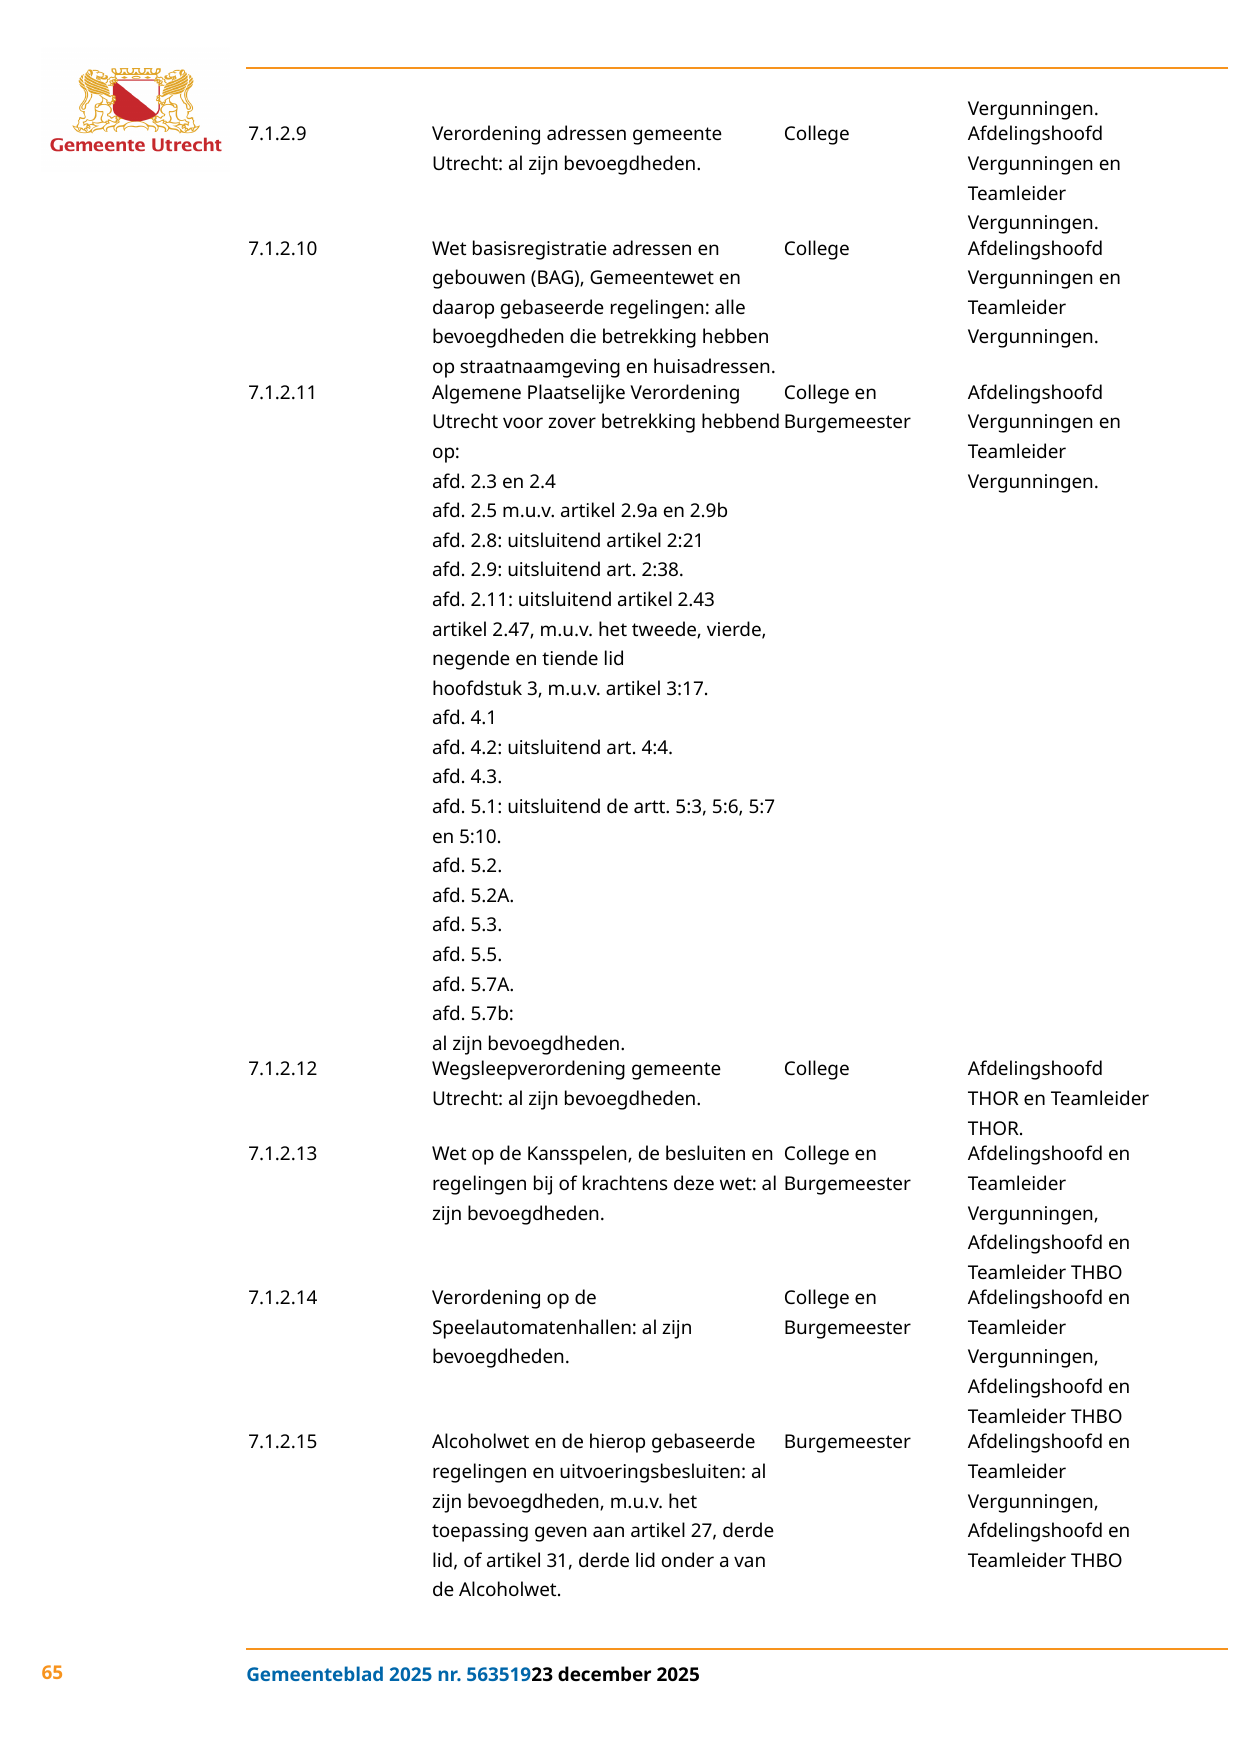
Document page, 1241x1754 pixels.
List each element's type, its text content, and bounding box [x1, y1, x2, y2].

table_cell Afdelingshoofd en Teamleider Vergunningen, Afdelingshoofd en Teamleider THBO [968, 1285, 1152, 1429]
table_cell 7.1.2.15 [248, 1429, 432, 1602]
table_cell Wegsleepverordening gemeente Utrecht: al zijn bevoegdheden. [432, 1056, 784, 1141]
table_cell College en Burgemeester [784, 1285, 968, 1429]
picture [41, 47, 231, 172]
table_cell Afdelingshoofd THOR en Teamleider THOR. [968, 1056, 1152, 1141]
table_cell 7.1.2.11 [248, 379, 432, 1056]
table_cell Afdelingshoofd Vergunningen en Teamleider Vergunningen. [968, 379, 1152, 1056]
table_cell [248, 95, 432, 121]
table_cell College en Burgemeester [784, 379, 968, 1056]
table_cell 7.1.2.9 [248, 121, 432, 235]
table_cell College [784, 121, 968, 235]
table_cell Alcoholwet en de hierop gebaseerde regelingen en uitvoeringsbesluiten: al zijn bevoegdheden, m.u.v. het toepassing geven aan artikel 27, derde lid, of artikel 31, derde lid onder a van de Alcoholwet. [432, 1429, 784, 1602]
table_cell Verordening op de Speelautomatenhallen: al zijn bevoegdheden. [432, 1285, 784, 1429]
table_cell [432, 95, 784, 121]
table_cell Wet op de Kansspelen, de besluiten en regelingen bij of krachtens deze wet: al zijn bevoegdheden. [432, 1141, 784, 1284]
table_cell Afdelingshoofd Vergunningen en Teamleider Vergunningen. [968, 121, 1152, 235]
table_cell Wet basisregistratie adressen en gebouwen (BAG), Gemeentewet en daarop gebaseerde regelingen: alle bevoegdheden die betrekking hebben op straatnaamgeving en huisadressen. [432, 235, 784, 379]
table_cell 7.1.2.13 [248, 1141, 432, 1284]
table_cell 7.1.2.10 [248, 235, 432, 379]
table_cell 7.1.2.12 [248, 1056, 432, 1141]
table_cell College en Burgemeester [784, 1141, 968, 1284]
table_cell College [784, 1056, 968, 1141]
table_cell Algemene Plaatselijke Verordening Utrecht voor zover betrekking hebbend op: afd. 2.3 en 2.4 afd. 2.5 m.u.v. artikel 2.9a en 2.9b afd. 2.8: uitsluitend artikel 2:21 afd. 2.9: uitsluitend art. 2:38. afd. 2.11: uitsluitend artikel 2.43 artikel 2.47, m.u.v. het tweede, vierde, negende en tiende lid hoofdstuk 3, m.u.v. artikel 3:17. afd. 4.1 afd. 4.2: uitsluitend art. 4:4. afd. 4.3. afd. 5.1: uitsluitend de artt. 5:3, 5:6, 5:7 en 5:10. afd. 5.2. afd. 5.2A. afd. 5.3. afd. 5.5. afd. 5.7A. afd. 5.7b: al zijn bevoegdheden. [432, 379, 784, 1056]
table_cell Verordening adressen gemeente Utrecht: al zijn bevoegdheden. [432, 121, 784, 235]
table_cell 7.1.2.14 [248, 1285, 432, 1429]
table_cell Burgemeester [784, 1429, 968, 1602]
table_cell College [784, 235, 968, 379]
table_cell Afdelingshoofd en Teamleider Vergunningen, Afdelingshoofd en Teamleider THBO [968, 1429, 1152, 1602]
table_cell [784, 95, 968, 121]
table_cell Afdelingshoofd Vergunningen en Teamleider Vergunningen. [968, 235, 1152, 379]
table_cell Vergunningen. [968, 95, 1152, 121]
table_cell Afdelingshoofd en Teamleider Vergunningen, Afdelingshoofd en Teamleider THBO [968, 1141, 1152, 1284]
